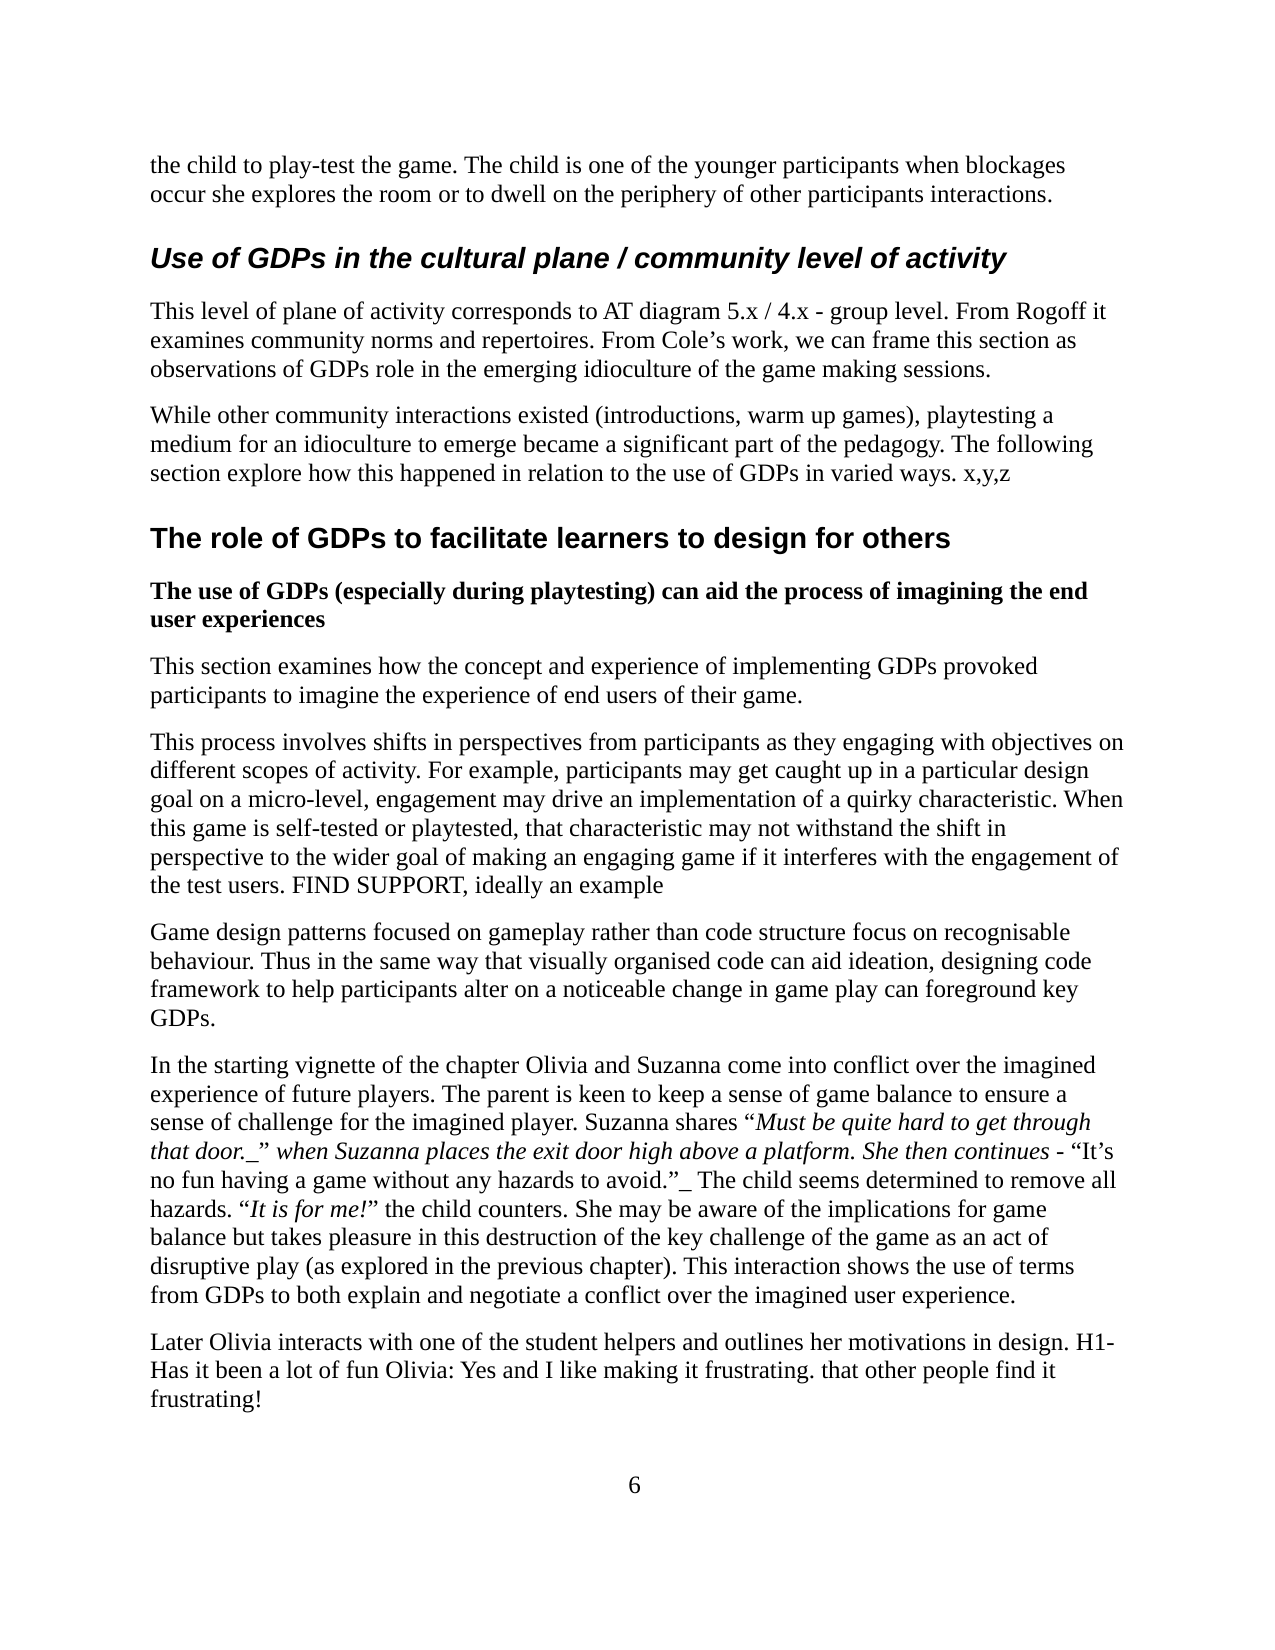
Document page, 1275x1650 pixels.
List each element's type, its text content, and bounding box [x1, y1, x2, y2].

text Later Olivia interacts with one of the student helpers and outlines her motivations in design. H1- Has it been a lot of fun Olivia: Yes and I like making it frustrating. that other people find it frustrating! [150, 1327, 1125, 1413]
text This level of plane of activity corresponds to AT diagram 5.x / 4.x - group level. From Rogoff it examines community norms and repertoires. From Cole’s work, we can frame this section as observations of GDPs role in the emerging idioculture of the game making sessions. [150, 296, 1125, 383]
subtitle Use of GDPs in the cultural plane / community level of activity [150, 241, 1125, 275]
text In the starting vignette of the chapter Olivia and Suzanna come into conflict over the imagined experience of future players. The parent is keen to keep a sense of game balance to ensure a sense of challenge for the imagined player. Suzanna shares “Must be quite hard to get through that door._” when Suzanna places the exit door high above a platform. She then continues - “It’s no fun having a game without any hazards to avoid.”_ The child seems determined to remove all hazards. “It is for me!” the child counters. She may be aware of the implications for game balance but takes pleasure in this destruction of the key challenge of the game as an act of disruptive play (as explored in the previous chapter). This interaction shows the use of terms from GDPs to both explain and negotiate a conflict over the imagined user experience. [150, 1050, 1125, 1309]
text The use of GDPs (especially during playtesting) can aid the process of imagining the end user experiences [150, 576, 1125, 633]
subtitle The role of GDPs to facilitate learners to design for others [150, 521, 1125, 554]
text While other community interactions existed (introductions, warm up games), playtesting a medium for an idioculture to emerge became a significant part of the pedagogy. The following section explore how this happened in relation to the use of GDPs in varied ways. x,y,z [150, 401, 1125, 487]
text the child to play-test the game. The child is one of the younger participants when blockages occur she explores the room or to dwell on the periphery of other participants interactions. [150, 150, 1125, 207]
text This process involves shifts in perspectives from participants as they engaging with objectives on different scopes of activity. For example, participants may get caught up in a particular design goal on a micro-level, engagement may drive an implementation of a quirky characteristic. When this game is self-tested or playtested, that characteristic may not withstand the shift in perspective to the wider goal of making an engaging game if it interferes with the engagement of the test users. FIND SUPPORT, ideally an example [150, 727, 1125, 899]
text Game design patterns focused on gameplay rather than code structure focus on recognisable behaviour. Thus in the same way that visually organised code can aid ideation, designing code framework to help participants alter on a noticeable change in game play can foreground key GDPs. [150, 917, 1125, 1032]
text This section examines how the concept and experience of implementing GDPs provoked participants to imagine the experience of end users of their game. [150, 651, 1125, 709]
